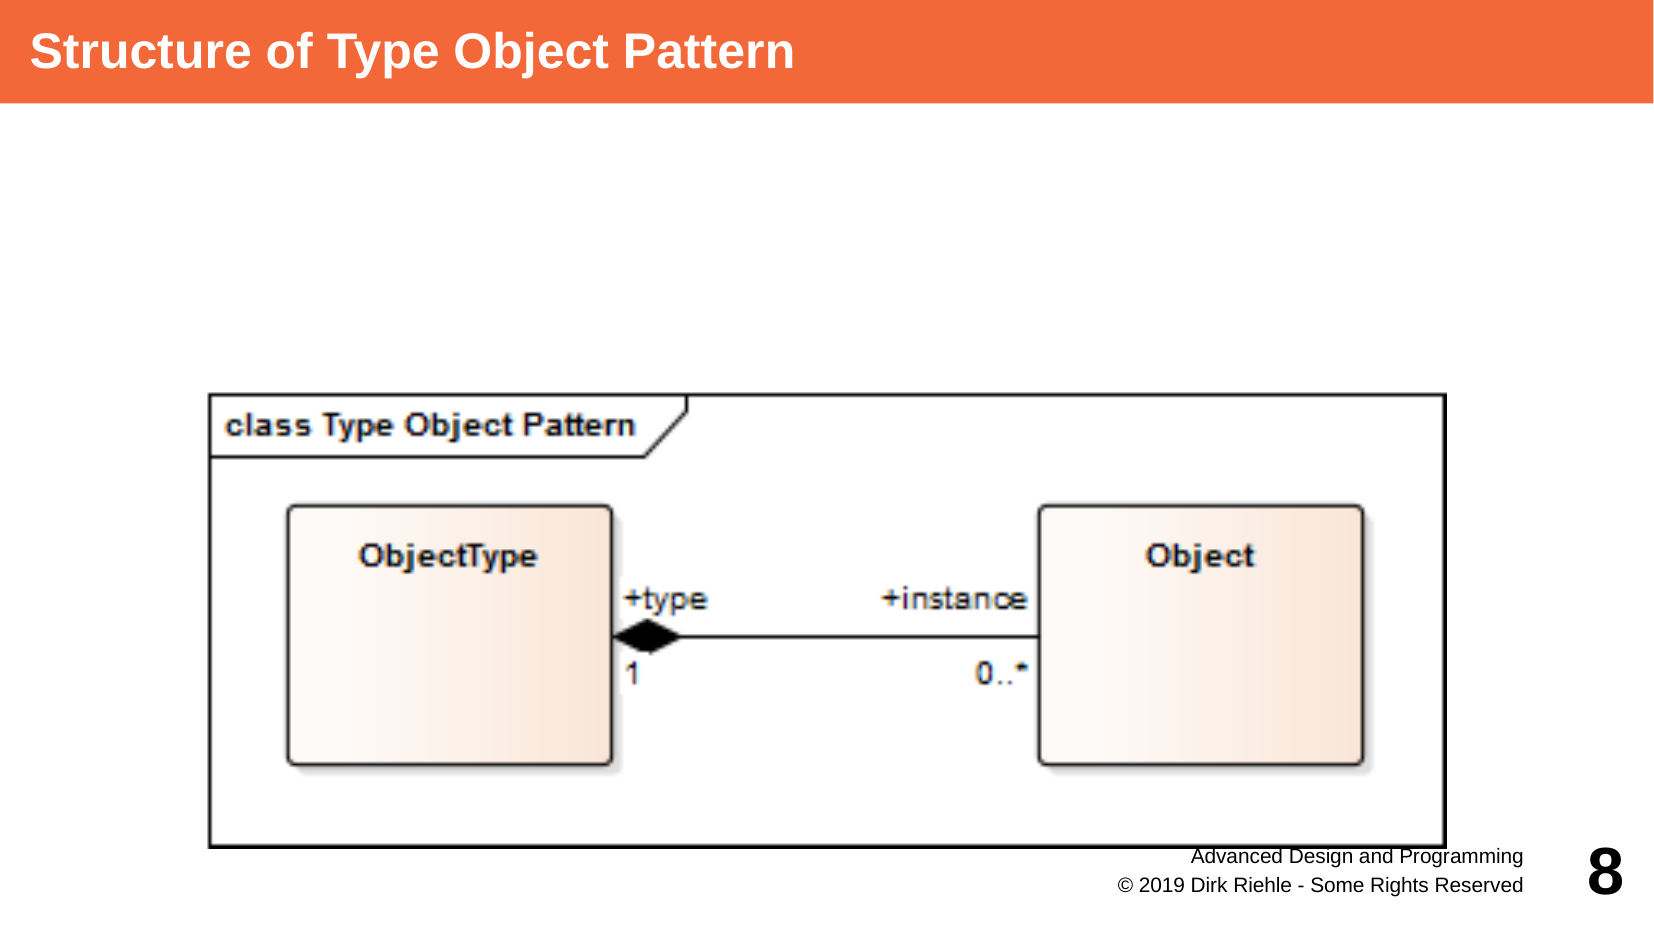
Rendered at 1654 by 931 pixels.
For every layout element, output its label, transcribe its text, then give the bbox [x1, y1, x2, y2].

picture [206, 391, 1447, 849]
title Structure of Type Object Pattern [0, 0, 1654, 104]
